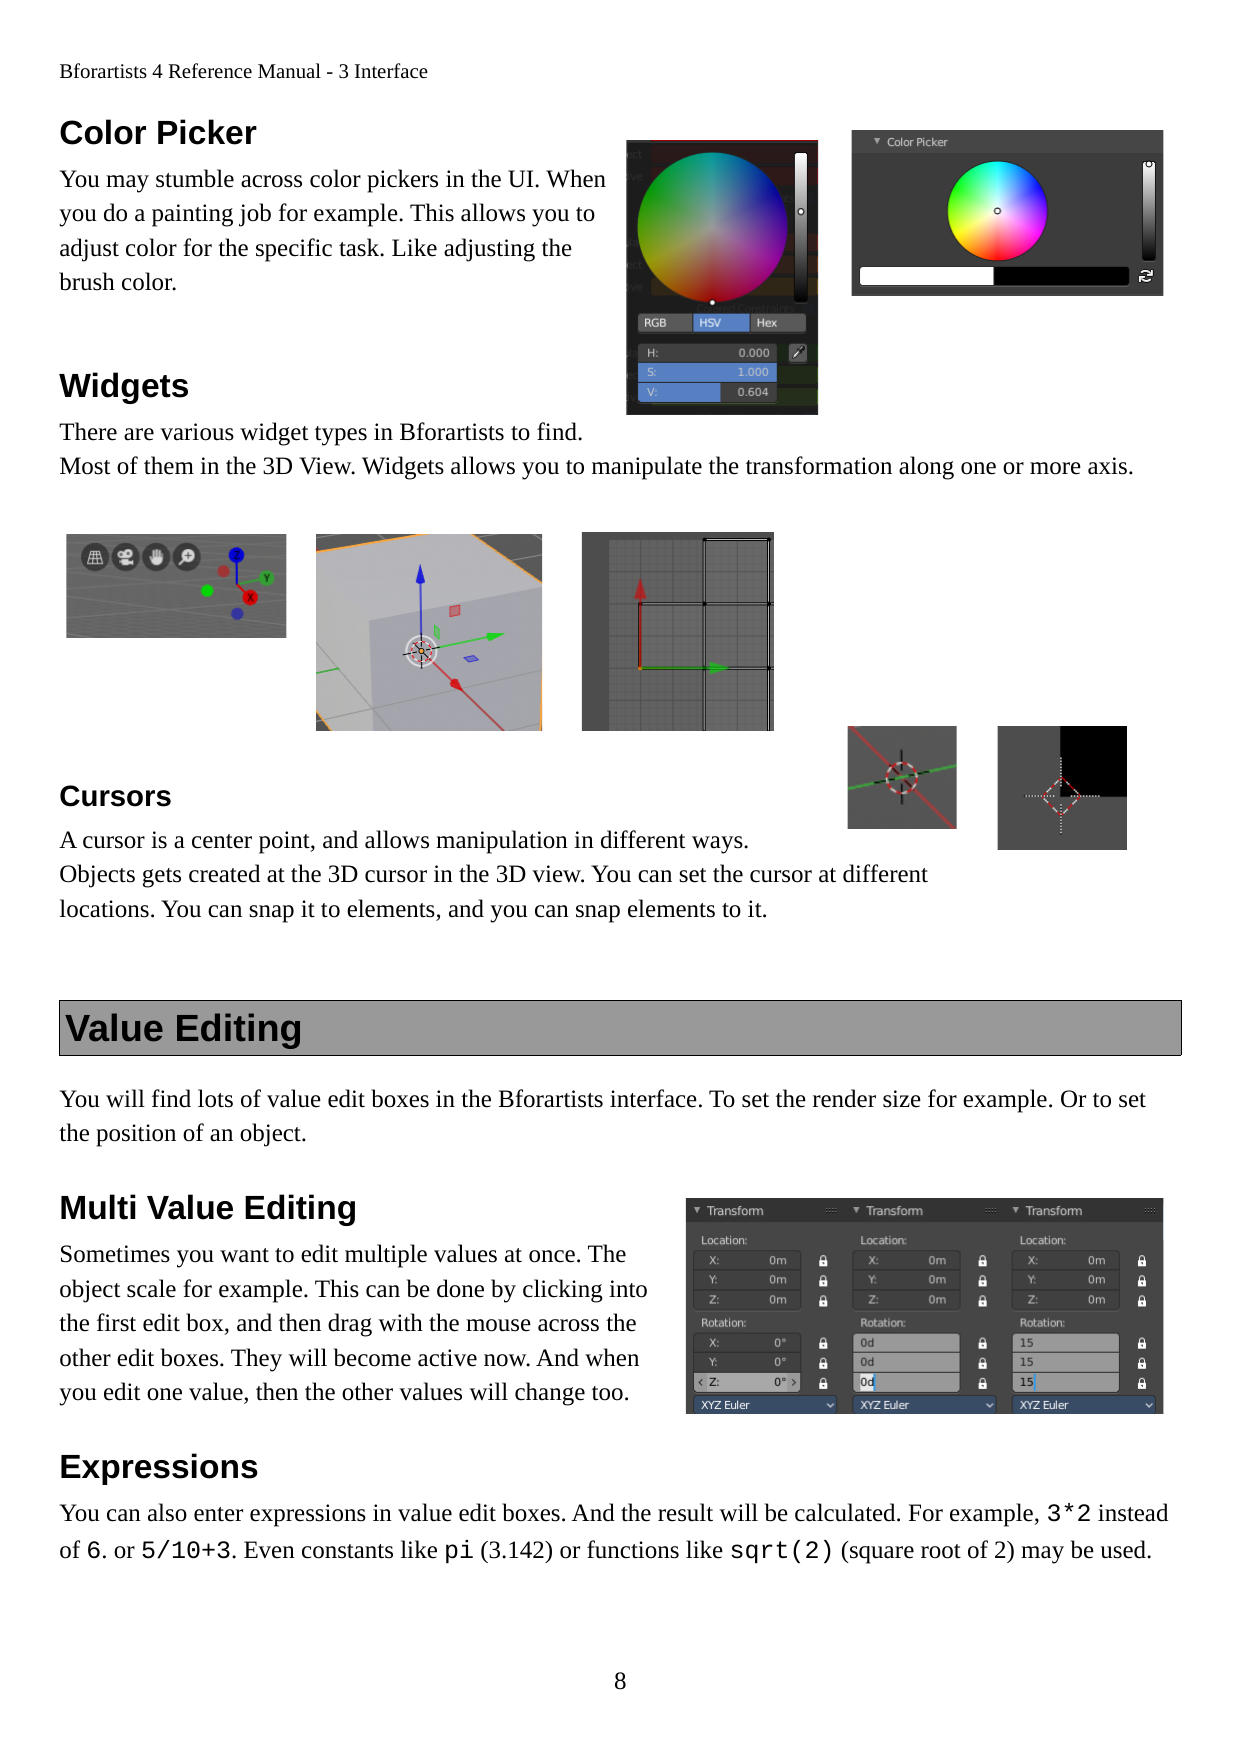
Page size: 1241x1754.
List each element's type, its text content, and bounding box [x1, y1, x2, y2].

table_header Value Editing [60, 1001, 1181, 1055]
text [819, 164, 851, 296]
picture [847, 726, 957, 829]
text You will find lots of value edit boxes in the Bforartists interface. To set the render size for example. Or to set the position of an object. [59, 1084, 1181, 1147]
text A cursor is a center point, and allows manipulation in different ways. Objects gets created at the 3D cursor in the 3D view. You can set the cursor at different locations. You can snap it to elements, and you can snap elements to it. [59, 825, 1181, 923]
picture [316, 534, 543, 731]
picture [685, 1198, 1164, 1414]
subtitle [819, 366, 1181, 404]
picture [851, 130, 1164, 296]
picture [997, 726, 1127, 850]
text You may stumble across color pickers in the UI. When you do a painting job for example. This allows you to adjust color for the specific task. Like adjusting the brush color. [59, 164, 626, 296]
picture [626, 140, 819, 415]
text Sometimes you want to edit multiple values at once. The object scale for example. This can be done by clicking into the first edit box, and then drag with the mouse across the other edit boxes. They will become active now. And when you edit one value, then the other values will change too. [59, 1239, 685, 1406]
subtitle Widgets [59, 366, 626, 404]
picture [66, 534, 287, 638]
subtitle Expressions [59, 1447, 1181, 1486]
subtitle Color Picker [59, 113, 1181, 151]
subtitle Multi Value Editing [59, 1188, 1181, 1227]
picture [581, 532, 774, 731]
text You can also enter expressions in value edit boxes. And the result will be calculated. For example, 3*2 instead of 6. or 5/10+3. Even constants like pi (3.142) or functions like sqrt(2) (square root of 2) may be used. [59, 1498, 1181, 1566]
text There are various widget types in Bforartists to find. Most of them in the 3D View. Widgets allows you to manipulate the transformation along one or more axis. [59, 417, 1181, 480]
subtitle Cursors [59, 711, 1181, 726]
